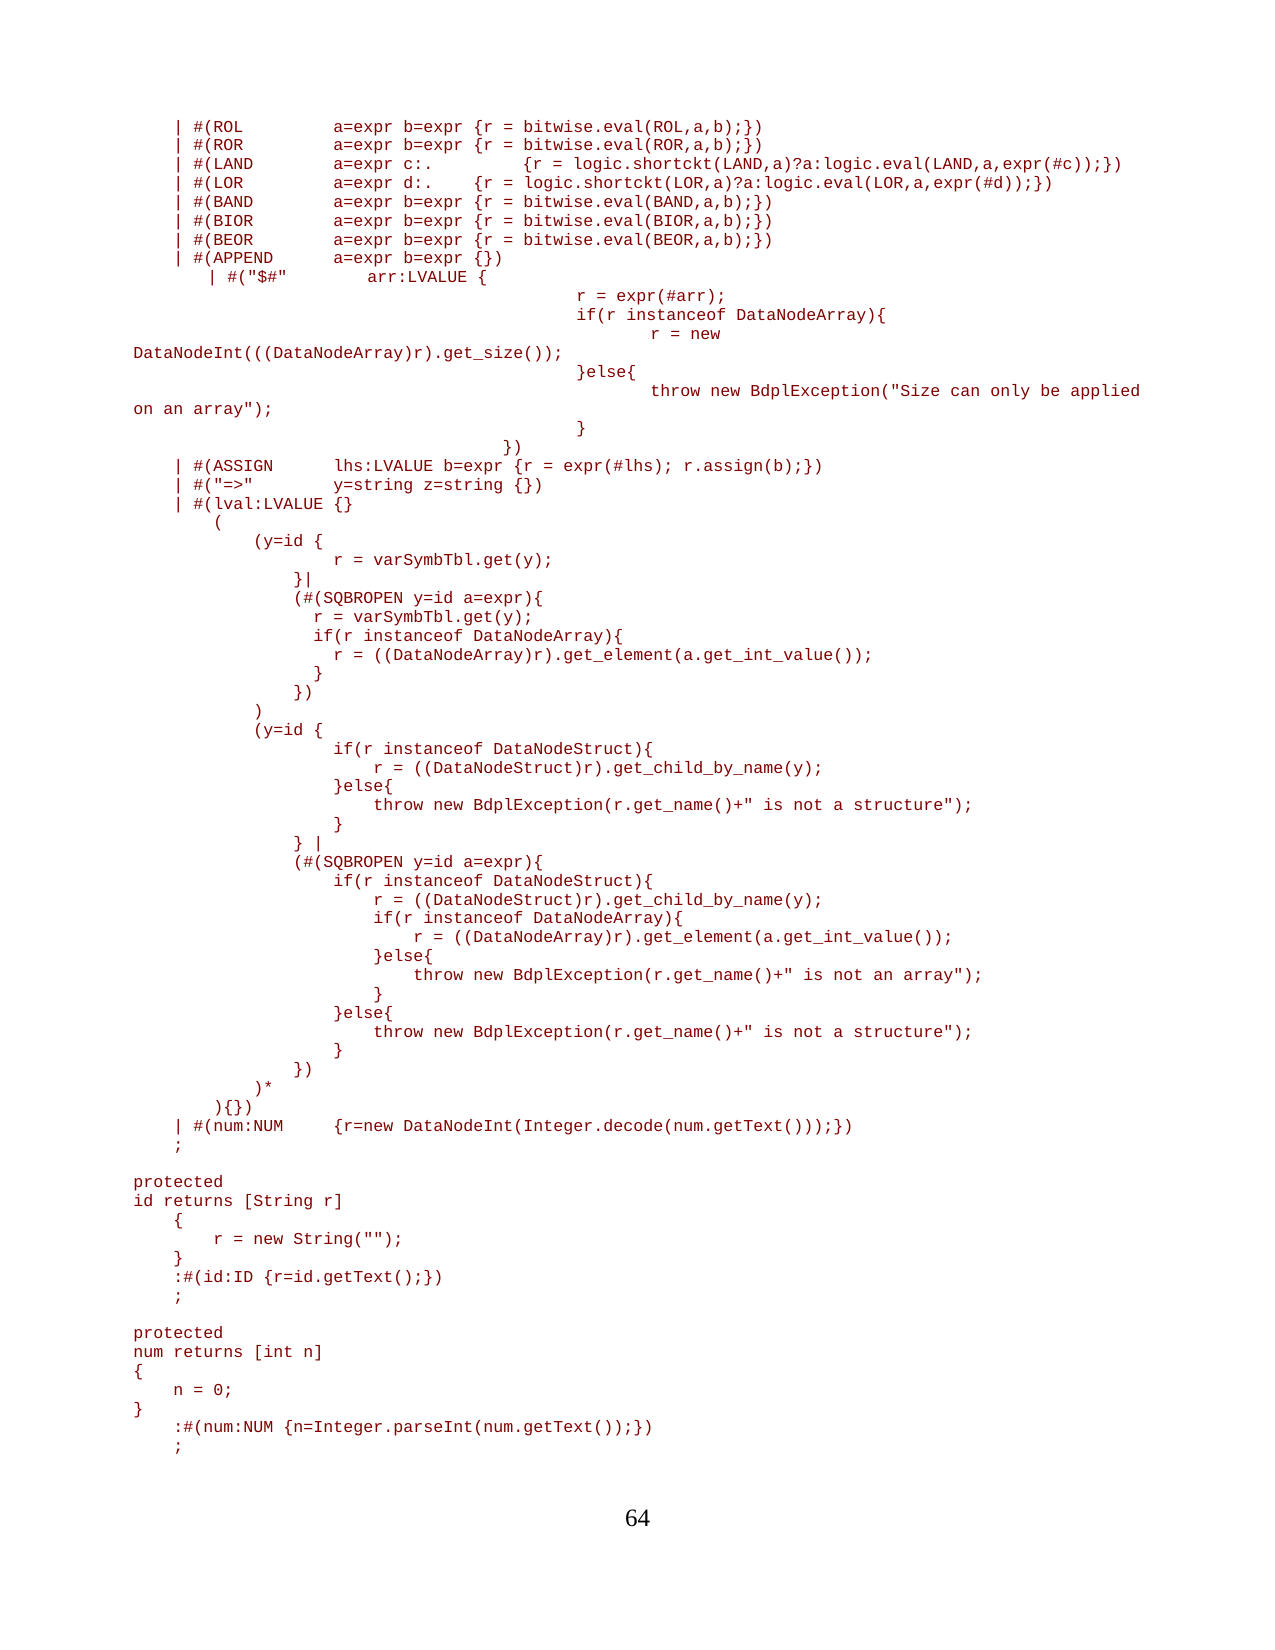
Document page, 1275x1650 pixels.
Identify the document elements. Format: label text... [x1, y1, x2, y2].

text } [133, 665, 1157, 684]
text }) [133, 1061, 1157, 1080]
text } [133, 1042, 1157, 1061]
text } | [133, 834, 1157, 853]
text | #(BAND a=expr b=expr {r = bitwise.eval(BAND,a,b);}) [133, 193, 1157, 212]
text :#(num:NUM {n=Integer.parseInt(num.getText());}) [133, 1419, 1157, 1438]
text }) [133, 439, 1157, 457]
text | #(LOR a=expr d:. {r = logic.shortckt(LOR,a)?a:logic.eval(LOR,a,expr(#d));}) [133, 175, 1157, 193]
text | #(BEOR a=expr b=expr {r = bitwise.eval(BEOR,a,b);}) [133, 231, 1157, 250]
text r = new String(""); [133, 1231, 1157, 1249]
text r = varSymbTbl.get(y); [133, 552, 1157, 571]
text }) [133, 684, 1157, 703]
text (#(SQBROPEN y=id a=expr){ [133, 853, 1157, 872]
text r = ((DataNodeArray)r).get_element(a.get_int_value()); [133, 929, 1157, 948]
text r = ((DataNodeStruct)r).get_child_by_name(y); [133, 759, 1157, 778]
text ; [133, 1287, 1157, 1306]
text if(r instanceof DataNodeStruct){ [133, 740, 1157, 759]
text r = ((DataNodeStruct)r).get_child_by_name(y); [133, 891, 1157, 910]
text } [133, 1249, 1157, 1268]
text (y=id { [133, 721, 1157, 740]
text ( [133, 514, 1157, 533]
text r = expr(#arr); [133, 288, 1157, 307]
text { [133, 1362, 1157, 1381]
text if(r instanceof DataNodeStruct){ [133, 872, 1157, 891]
text } [133, 816, 1157, 834]
text }else{ [133, 1004, 1157, 1023]
text } [133, 985, 1157, 1004]
text r = ((DataNodeArray)r).get_element(a.get_int_value()); [133, 646, 1157, 665]
text throw new BdplException(r.get_name()+" is not a structure"); [133, 797, 1157, 816]
text { [133, 1212, 1157, 1231]
text } [133, 420, 1157, 439]
text | #(BIOR a=expr b=expr {r = bitwise.eval(BIOR,a,b);}) [133, 212, 1157, 231]
text id returns [String r] [133, 1193, 1157, 1212]
text }else{ [133, 948, 1157, 967]
text (y=id { [133, 533, 1157, 552]
text protected [133, 1174, 1157, 1193]
text throw new BdplException(r.get_name()+" is not an array"); [133, 967, 1157, 985]
text if(r instanceof DataNodeArray){ [133, 910, 1157, 929]
text ){}) [133, 1098, 1157, 1117]
text | #(ROR a=expr b=expr {r = bitwise.eval(ROR,a,b);}) [133, 137, 1157, 156]
text r = new DataNodeInt(((DataNodeArray)r).get_size()); [133, 326, 1157, 363]
text throw new BdplException("Size can only be applied on an array"); [133, 382, 1157, 420]
text | #(lval:LVALUE {} [133, 495, 1157, 514]
text num returns [int n] [133, 1344, 1157, 1362]
text n = 0; [133, 1381, 1157, 1400]
text )* [133, 1080, 1157, 1098]
text ; [133, 1136, 1157, 1155]
text ) [133, 703, 1157, 721]
text | #(LAND a=expr c:. {r = logic.shortckt(LAND,a)?a:logic.eval(LAND,a,expr(#c));}) [133, 156, 1157, 175]
text | #(ROL a=expr b=expr {r = bitwise.eval(ROL,a,b);}) [133, 118, 1157, 137]
text | #(num:NUM {r=new DataNodeInt(Integer.decode(num.getText()));}) [133, 1117, 1157, 1136]
text | #("=>" y=string z=string {}) [133, 476, 1157, 495]
text if(r instanceof DataNodeArray){ [133, 307, 1157, 326]
text r = varSymbTbl.get(y); [133, 608, 1157, 627]
text | #("$#" arr:LVALUE { [133, 269, 1157, 288]
text }else{ [133, 363, 1157, 382]
text ; [133, 1438, 1157, 1457]
text (#(SQBROPEN y=id a=expr){ [133, 589, 1157, 608]
text protected [133, 1325, 1157, 1344]
text throw new BdplException(r.get_name()+" is not a structure"); [133, 1023, 1157, 1042]
text | #(APPEND a=expr b=expr {}) [133, 250, 1157, 269]
text } [133, 1400, 1157, 1419]
text | #(ASSIGN lhs:LVALUE b=expr {r = expr(#lhs); r.assign(b);}) [133, 457, 1157, 476]
text }| [133, 571, 1157, 589]
text }else{ [133, 778, 1157, 797]
text :#(id:ID {r=id.getText();}) [133, 1268, 1157, 1287]
text if(r instanceof DataNodeArray){ [133, 627, 1157, 646]
